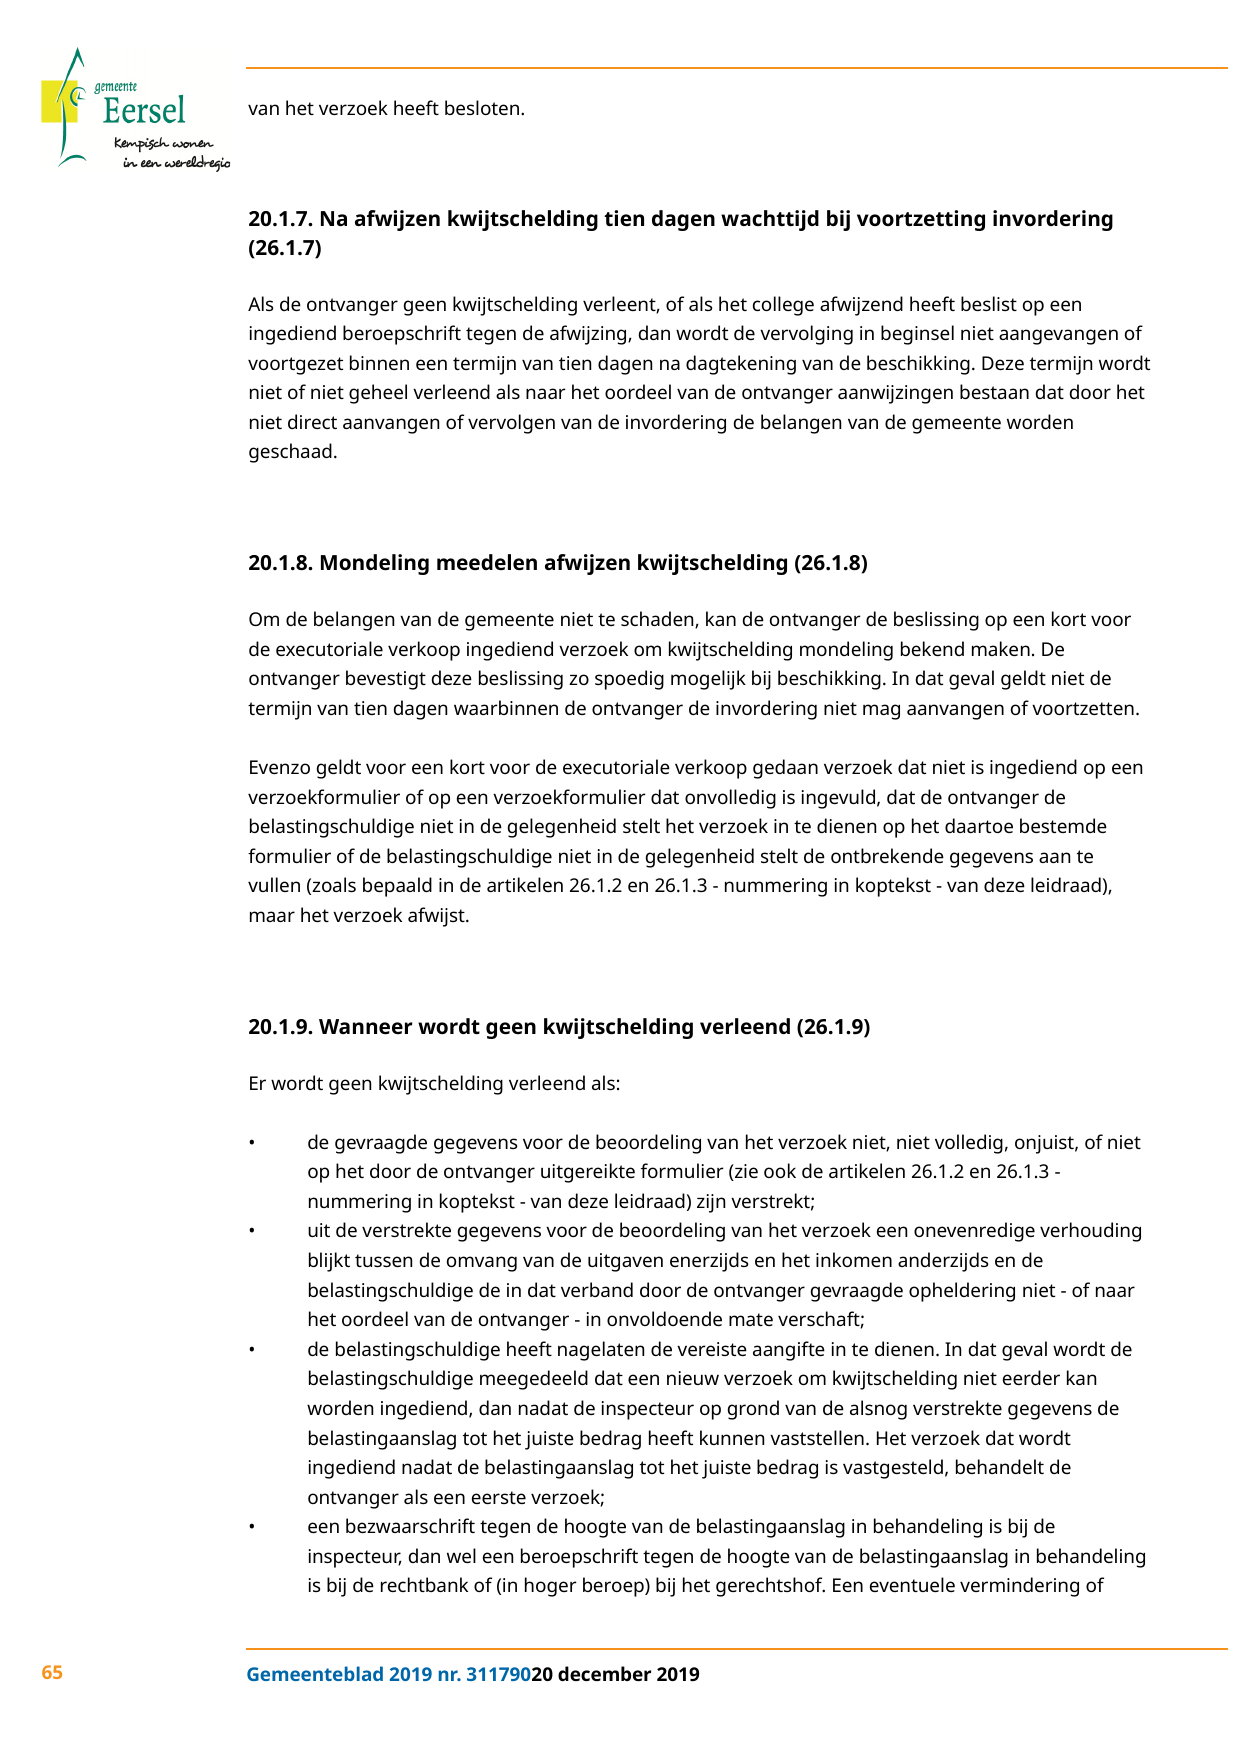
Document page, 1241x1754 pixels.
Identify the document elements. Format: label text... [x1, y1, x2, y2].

text Om de belangen van de gemeente niet te schaden, kan de ontvanger de beslissing op een kort voor de executoriale verkoop ingediend verzoek om kwijtschelding mondeling bekend maken. De ontvanger bevestigt deze beslissing zo spoedig mogelijk bij beschikking. In dat geval geldt niet de termijn van tien dagen waarbinnen de ontvanger de invordering niet mag aanvangen of voortzetten. [248, 606, 1152, 721]
list een bezwaarschrift tegen de hoogte van de belastingaanslag in behandeling is bij de inspecteur, dan wel een beroepschrift tegen de hoogte van de belastingaanslag in behandeling is bij de rechtbank of (in hoger beroep) bij het gerechtshof. Een eventuele vermindering of [248, 1513, 1152, 1598]
text Evenzo geldt voor een kort voor de executoriale verkoop gedaan verzoek dat niet is ingediend op een verzoekformulier of op een verzoekformulier dat onvolledig is ingevuld, dat de ontvanger de belastingschuldige niet in de gelegenheid stelt het verzoek in te dienen op het daartoe bestemde formulier of de belastingschuldige niet in de gelegenheid stelt de ontbrekende gegevens aan te vullen (zoals bepaald in de artikelen 26.1.2 en 26.1.3 - nummering in koptekst - van deze leidraad), maar het verzoek afwijst. [248, 754, 1152, 928]
list de gevraagde gegevens voor de beoordeling van het verzoek niet, niet volledig, onjuist, of niet op het door de ontvanger uitgereikte formulier (zie ook de artikelen 26.1.2 en 26.1.3 - nummering in koptekst - van deze leidraad) zijn verstrekt; [248, 1129, 1152, 1214]
text Er wordt geen kwijtschelding verleend als: [248, 1070, 1152, 1096]
text van het verzoek heeft besloten. [248, 95, 1152, 121]
text 20.1.7. Na afwijzen kwijtschelding tien dagen wachttijd bij voortzetting invordering (26.1.7) [248, 204, 1152, 261]
text 20.1.9. Wanneer wordt geen kwijtschelding verleend (26.1.9) [248, 1012, 1152, 1040]
list uit de verstrekte gegevens voor de beoordeling van het verzoek een onevenredige verhouding blijkt tussen de omvang van de uitgaven enerzijds en het inkomen anderzijds en de belastingschuldige de in dat verband door de ontvanger gevraagde opheldering niet - of naar het oordeel van de ontvanger - in onvoldoende mate verschaft; [248, 1218, 1152, 1332]
list de belastingschuldige heeft nagelaten de vereiste aangifte in te dienen. In dat geval wordt de belastingschuldige meegedeeld dat een nieuw verzoek om kwijtschelding niet eerder kan worden ingediend, dan nadat de inspecteur op grond van de alsnog verstrekte gegevens de belastingaanslag tot het juiste bedrag heeft kunnen vaststellen. Het verzoek dat wordt ingediend nadat de belastingaanslag tot het juiste bedrag is vastgesteld, behandelt de ontvanger als een eerste verzoek; [248, 1336, 1152, 1510]
picture [41, 47, 231, 172]
text Als de ontvanger geen kwijtschelding verleent, of als het college afwijzend heeft beslist op een ingediend beroepschrift tegen de afwijzing, dan wordt de vervolging in beginsel niet aangevangen of voortgezet binnen een termijn van tien dagen na dagtekening van de beschikking. Deze termijn wordt niet of niet geheel verleend als naar het oordeel van de ontvanger aanwijzingen bestaan dat door het niet direct aanvangen of vervolgen van de invordering de belangen van de gemeente worden geschaad. [248, 291, 1152, 464]
text 20.1.8. Mondeling meedelen afwijzen kwijtschelding (26.1.8) [248, 548, 1152, 577]
